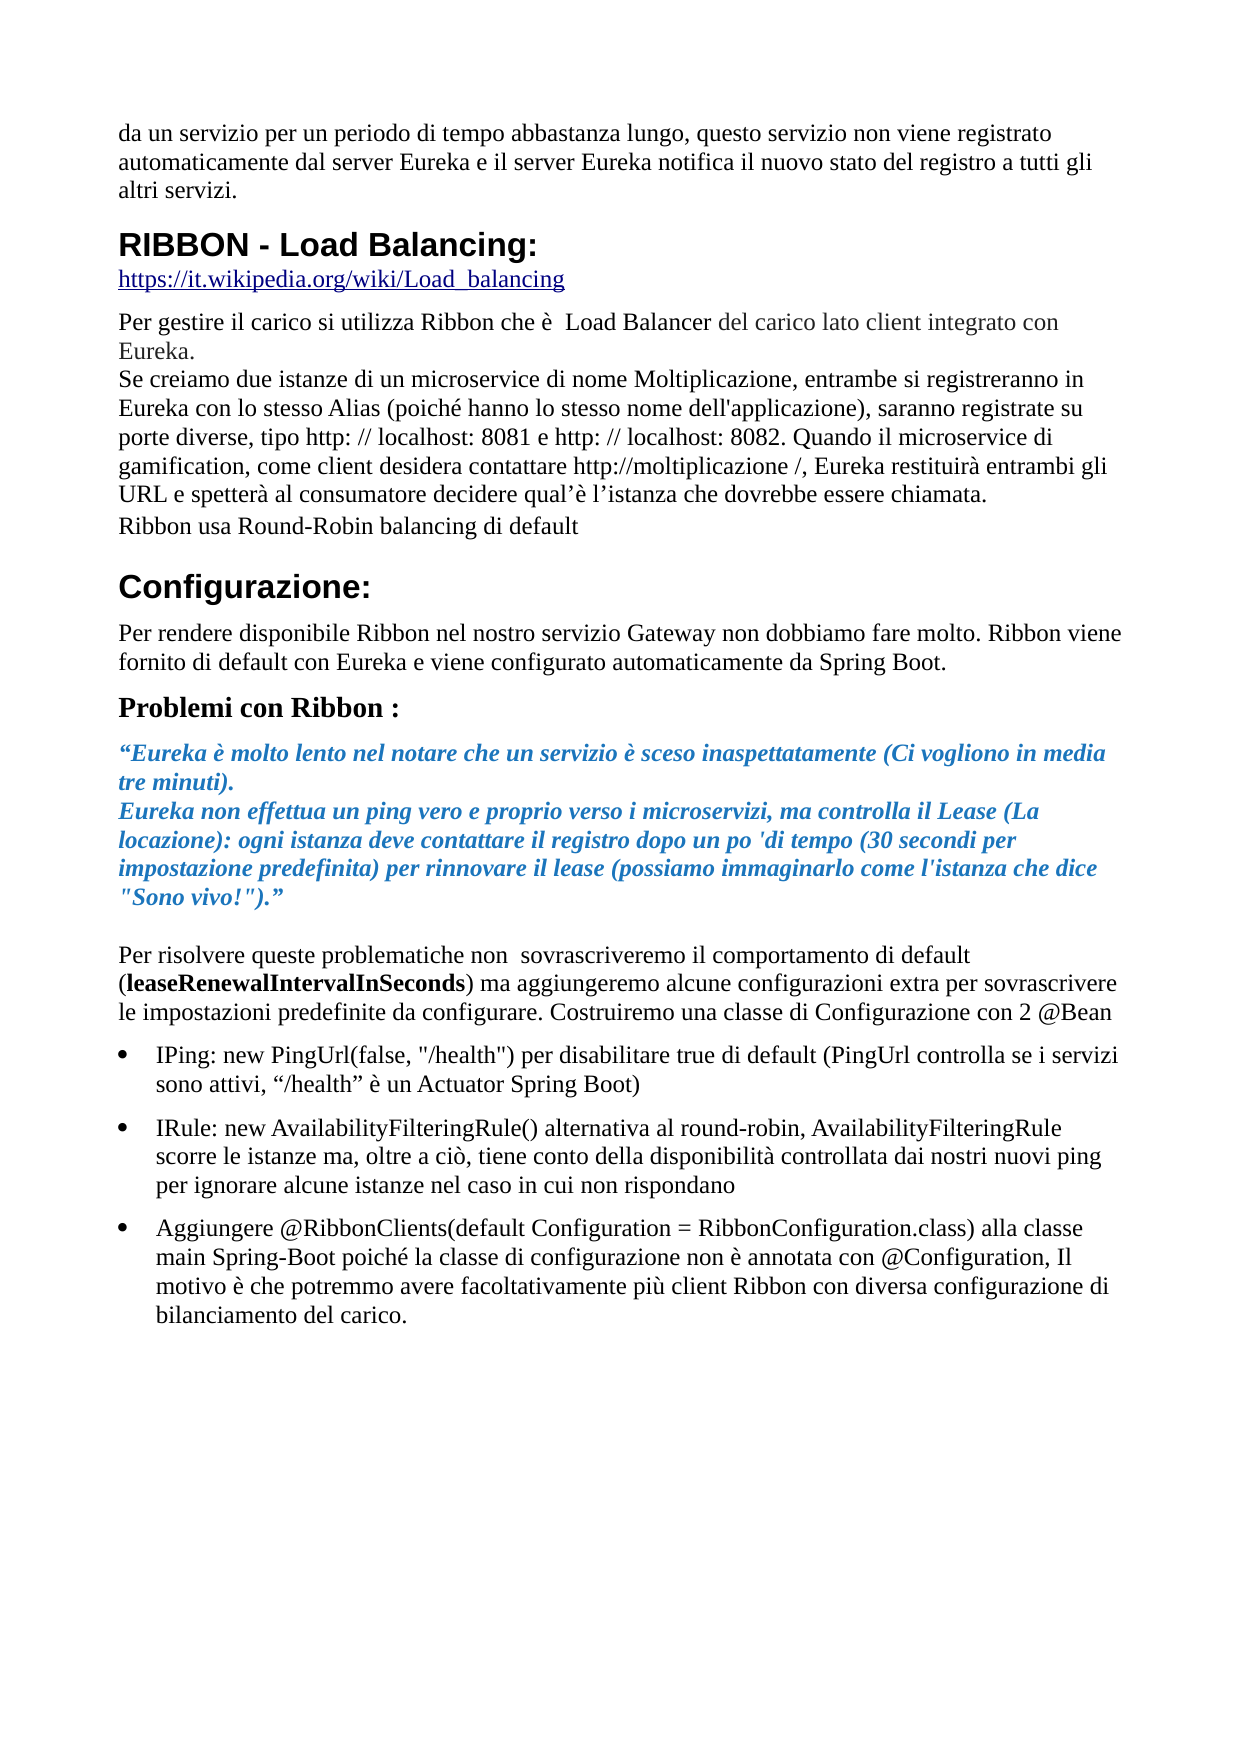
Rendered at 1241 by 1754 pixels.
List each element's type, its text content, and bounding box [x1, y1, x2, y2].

text Eureka non effettua un ping vero e proprio verso i microservizi, ma controlla il Lease (La locazione): ogni istanza deve contattare il registro dopo un po 'di tempo (30 secondi per impostazione predefinita) per rinnovare il lease (possiamo immaginarlo come l'istanza che dice "Sono vivo!").” [118, 796, 1122, 911]
subtitle Configurazione: [118, 567, 1122, 606]
text “Eureka è molto lento nel notare che un servizio è sceso inaspettatamente (Ci vogliono in media tre minuti). [118, 738, 1122, 796]
list Aggiungere @RibbonClients(default Configuration = RibbonConfiguration.class) alla classe main Spring-Boot poiché la classe di configurazione non è annotata con @Configuration, Il motivo è che potremmo avere facoltativamente più client Ribbon con diversa configurazione di bilanciamento del carico. [118, 1213, 1122, 1328]
text https://it.wikipedia.org/wiki/Load_balancing [118, 264, 1122, 292]
text Per risolvere queste problematiche non sovrascriveremo il comportamento di default (leaseRenewalIntervalInSeconds) ma aggiungeremo alcune configurazioni extra per sovrascrivere le impostazioni predefinite da configurare. Costruiremo una classe di Configurazione con 2 @Bean [118, 940, 1122, 1026]
subtitle RIBBON - Load Balancing: [118, 225, 1122, 264]
text Problemi con Ribbon : [118, 690, 1122, 724]
text Ribbon usa Round-Robin balancing di default [118, 511, 1122, 540]
list IRule: new AvailabilityFilteringRule() alternativa al round-robin, AvailabilityFilteringRule scorre le istanze ma, oltre a ciò, tiene conto della disponibilità controllata dai nostri nuovi ping per ignorare alcune istanze nel caso in cui non rispondano [118, 1113, 1122, 1199]
list IPing: new PingUrl(false, "/health") per disabilitare true di default (PingUrl controlla se i servizi sono attivi, “/health” è un Actuator Spring Boot) [118, 1041, 1122, 1098]
text Per rendere disponibile Ribbon nel nostro servizio Gateway non dobbiamo fare molto. Ribbon viene fornito di default con Eureka e viene configurato automaticamente da Spring Boot. [118, 618, 1122, 676]
text da un servizio per un periodo di tempo abbastanza lungo, questo servizio non viene registrato automaticamente dal server Eureka e il server Eureka notifica il nuovo stato del registro a tutti gli altri servizi. [118, 118, 1122, 204]
text Per gestire il carico si utilizza Ribbon che è Load Balancer del carico lato client integrato con Eureka. Se creiamo due istanze di un microservice di nome Moltiplicazione, entrambe si registreranno in Eureka con lo stesso Alias (poiché hanno lo stesso nome dell'applicazione), saranno registrate su porte diverse, tipo http: // localhost: 8081 e http: // localhost: 8082. Quando il microservice di gamification, come client desidera contattare http://moltiplicazione /, Eureka restituirà entrambi gli URL e spetterà al consumatore decidere qual’è l’istanza che dovrebbe essere chiamata. [118, 307, 1122, 508]
